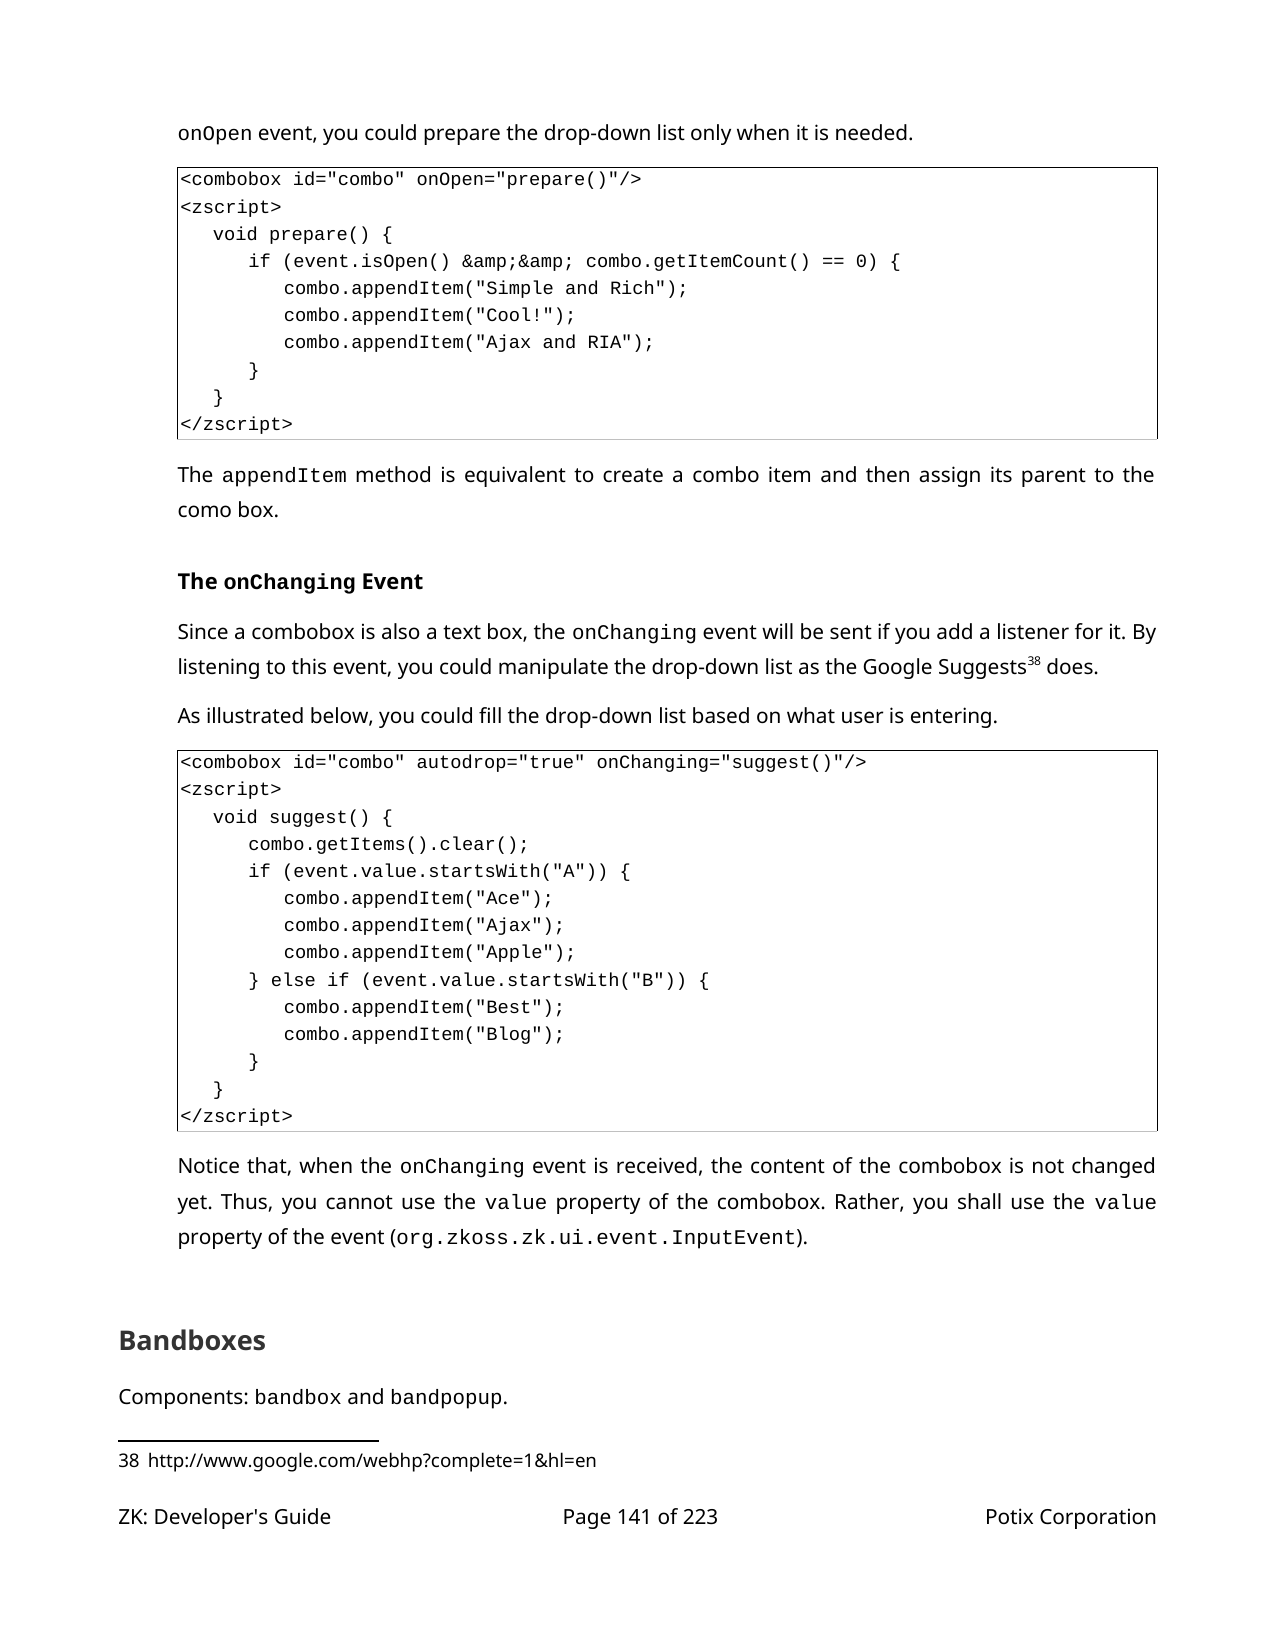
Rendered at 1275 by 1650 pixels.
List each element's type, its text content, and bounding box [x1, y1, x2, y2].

text <zscript> [178, 194, 1157, 219]
text Components: bandbox and bandpopup. [118, 1382, 1157, 1411]
text combo.appendItem("Blog"); [178, 1022, 1157, 1046]
text combo.appendItem("Apple"); [178, 940, 1157, 965]
text combo.appendItem("Ace"); [178, 886, 1157, 910]
text combo.getItems().clear(); [178, 832, 1157, 856]
text } [178, 1049, 1157, 1073]
text void prepare() { [178, 222, 1157, 246]
text if (event.value.startsWith("A")) { [178, 859, 1157, 883]
text } [178, 1076, 1157, 1101]
text <combobox id="combo" autodrop="true" onChanging="suggest()"/> [178, 751, 1157, 774]
subtitle Bandboxes [118, 1322, 1157, 1359]
text } else if (event.value.startsWith("B")) { [178, 968, 1157, 992]
text <zscript> [178, 777, 1157, 802]
text Notice that, when the onChanging event is received, the content of the combobox is not changed yet. Thus, you cannot use the value property of the combobox. Rather, you shall use the value property of the event (org.zkoss.zk.ui.event.InputEvent). [177, 1151, 1157, 1251]
text } [178, 358, 1157, 382]
text combo.appendItem("Best"); [178, 995, 1157, 1019]
subtitle The onChanging Event [177, 566, 1157, 596]
text Since a combobox is also a text box, the onChanging event will be sent if you add a listener for it. By listening to this event, you could manipulate the drop-down list as the Google Suggests does. [177, 617, 1157, 681]
text </zscript> [178, 1103, 1157, 1131]
text <combobox id="combo" onOpen="prepare()"/> [178, 168, 1157, 192]
text if (event.isOpen() &amp;&amp; combo.getItemCount() == 0) { [178, 249, 1157, 273]
text } [178, 385, 1157, 409]
text http://www.google.com/webhp?complete=1&hl=en [118, 1447, 1157, 1473]
text combo.appendItem("Simple and Rich"); [178, 276, 1157, 300]
text onOpen event, you could prepare the drop-down list only when it is needed. [177, 118, 1157, 147]
text The appendItem method is equivalent to create a combo item and then assign its parent to the como box. [177, 460, 1157, 524]
text combo.appendItem("Ajax"); [178, 913, 1157, 937]
text </zscript> [178, 412, 1157, 439]
text void suggest() { [178, 804, 1157, 829]
text As illustrated below, you could fill the drop-down list based on what user is entering. [177, 701, 1157, 729]
text combo.appendItem("Ajax and RIA"); [178, 330, 1157, 355]
text combo.appendItem("Cool!"); [178, 303, 1157, 327]
